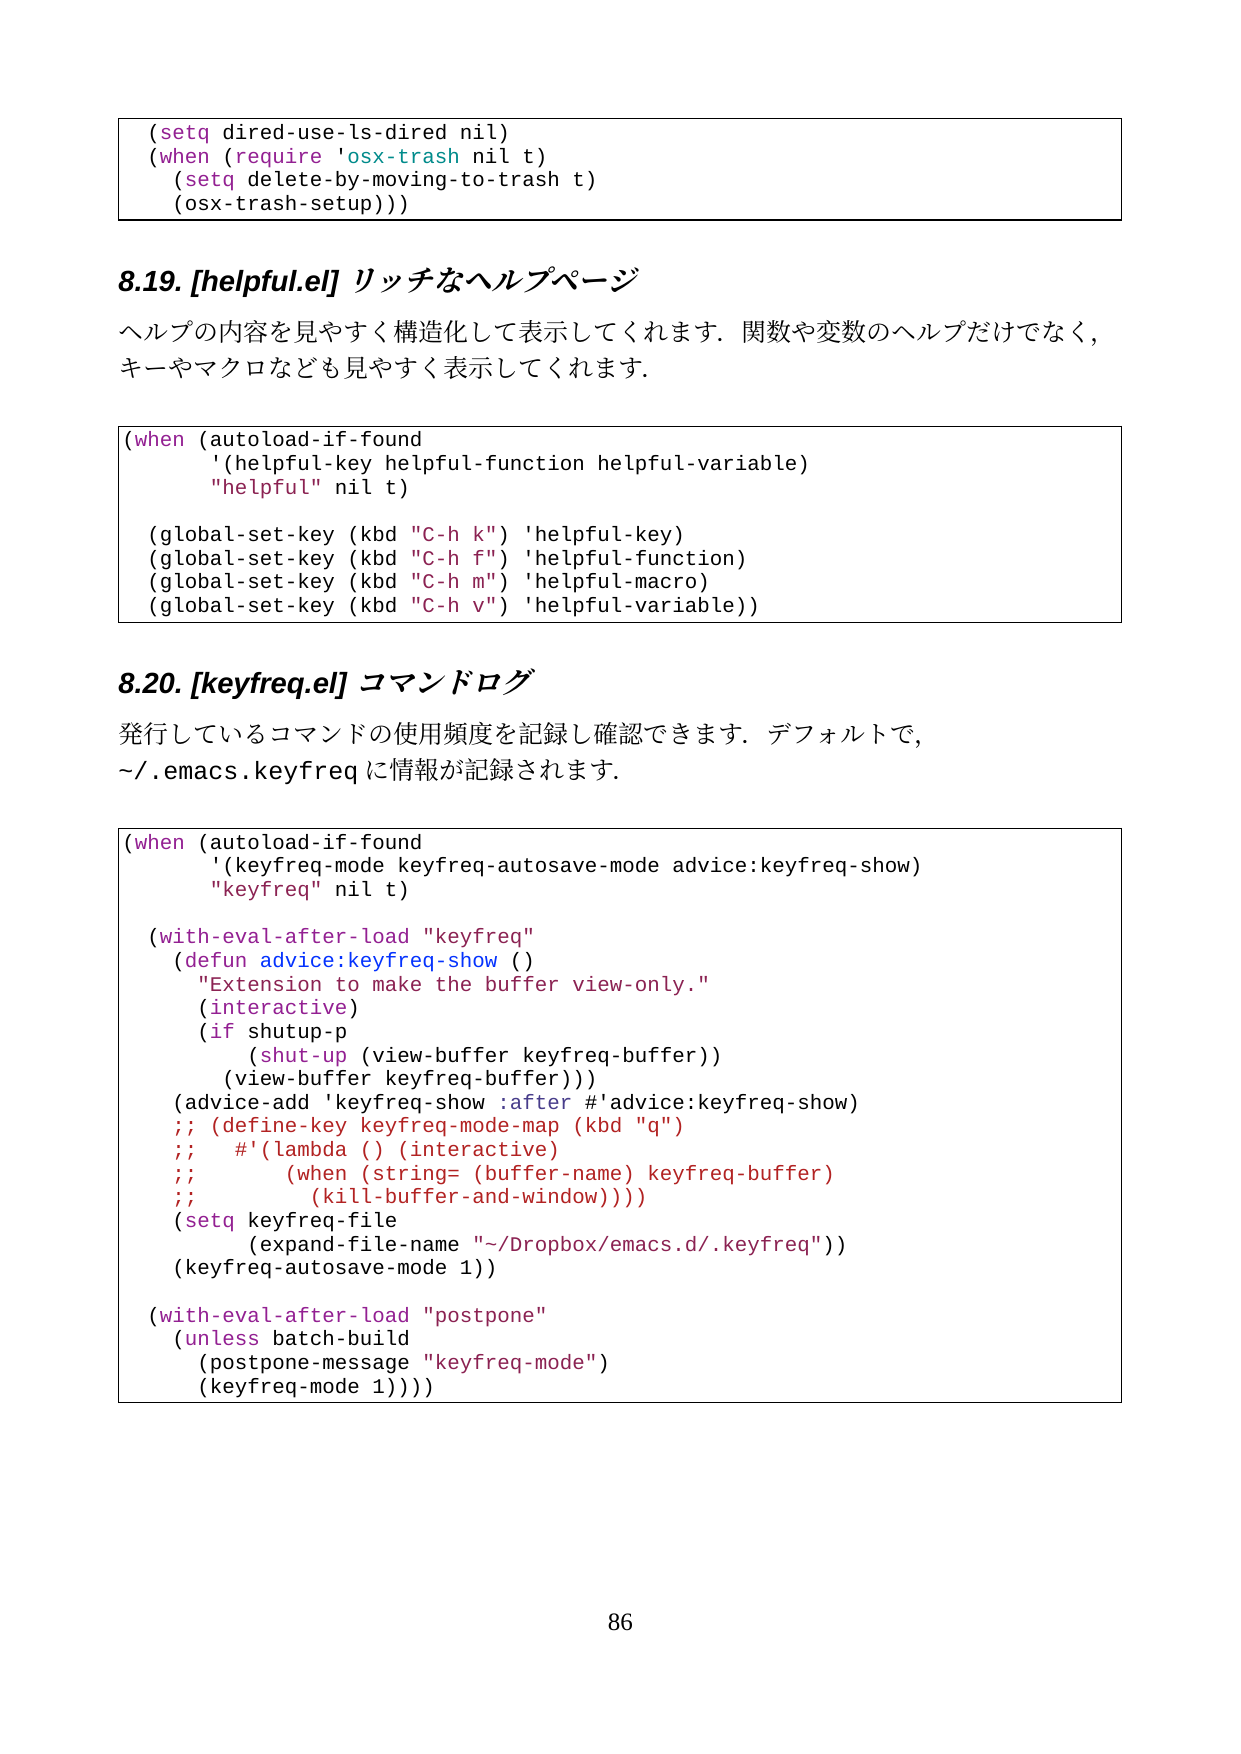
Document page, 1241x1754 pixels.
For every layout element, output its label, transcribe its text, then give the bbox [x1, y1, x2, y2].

text (advice-add 'keyfreq-show :after #'advice:keyfreq-show) [119, 1088, 1121, 1112]
text (setq delete-by-moving-to-trash t) [119, 165, 1121, 189]
text (with-eval-after-load "postpone" [119, 1301, 1121, 1324]
text (when (require 'osx-trash nil t) [119, 142, 1121, 165]
text (view-buffer keyfreq-buffer))) [119, 1064, 1121, 1088]
text 発行しているコマンドの使用頻度を記録し確認できます．デフォルトで， ~/.emacs.keyfreq に情報が記録されます． [118, 714, 1122, 815]
text (global-set-key (kbd "C-h m") 'helpful-macro) [119, 567, 1121, 591]
text "keyfreq" nil t) [119, 875, 1121, 899]
text ;; (define-key keyfreq-mode-map (kbd "q") [119, 1112, 1121, 1135]
text (keyfreq-autosave-mode 1)) [119, 1253, 1121, 1277]
text (setq dired-use-ls-dired nil) [119, 119, 1121, 142]
text (postpone-message "keyfreq-mode") [119, 1348, 1121, 1372]
text (interactive) [119, 993, 1121, 1017]
text (shut-up (view-buffer keyfreq-buffer)) [119, 1041, 1121, 1064]
text (global-set-key (kbd "C-h k") 'helpful-key) [119, 520, 1121, 544]
text (when (autoload-if-found [119, 427, 1121, 449]
text (global-set-key (kbd "C-h f") 'helpful-function) [119, 544, 1121, 567]
text ;; (kill-buffer-and-window)))) [119, 1182, 1121, 1206]
text (osx-trash-setup))) [119, 189, 1121, 219]
subtitle [helpful.el] リッチなヘルプページ [118, 258, 1122, 300]
text ;; #'(lambda () (interactive) [119, 1135, 1121, 1159]
text "Extension to make the buffer view-only." [119, 970, 1121, 993]
text (with-eval-after-load "keyfreq" [119, 922, 1121, 946]
text (setq keyfreq-file [119, 1206, 1121, 1230]
text (expand-file-name "~/Dropbox/emacs.d/.keyfreq")) [119, 1230, 1121, 1253]
text ;; (when (string= (buffer-name) keyfreq-buffer) [119, 1159, 1121, 1182]
text (when (autoload-if-found [119, 829, 1121, 851]
text (global-set-key (kbd "C-h v") 'helpful-variable)) [119, 591, 1121, 622]
text "helpful" nil t) [119, 473, 1121, 496]
text (unless batch-build [119, 1324, 1121, 1348]
text (keyfreq-mode 1)))) [119, 1372, 1121, 1402]
text '(helpful-key helpful-function helpful-variable) [119, 449, 1121, 473]
text (defun advice:keyfreq-show () [119, 946, 1121, 970]
text ヘルプの内容を見やすく構造化して表示してくれます．関数や変数のヘルプだけでなく，キーやマクロなども見やすく表示してくれます． [118, 312, 1122, 413]
text (if shutup-p [119, 1017, 1121, 1041]
subtitle [keyfreq.el] コマンドログ [118, 660, 1122, 702]
text '(keyfreq-mode keyfreq-autosave-mode advice:keyfreq-show) [119, 851, 1121, 875]
